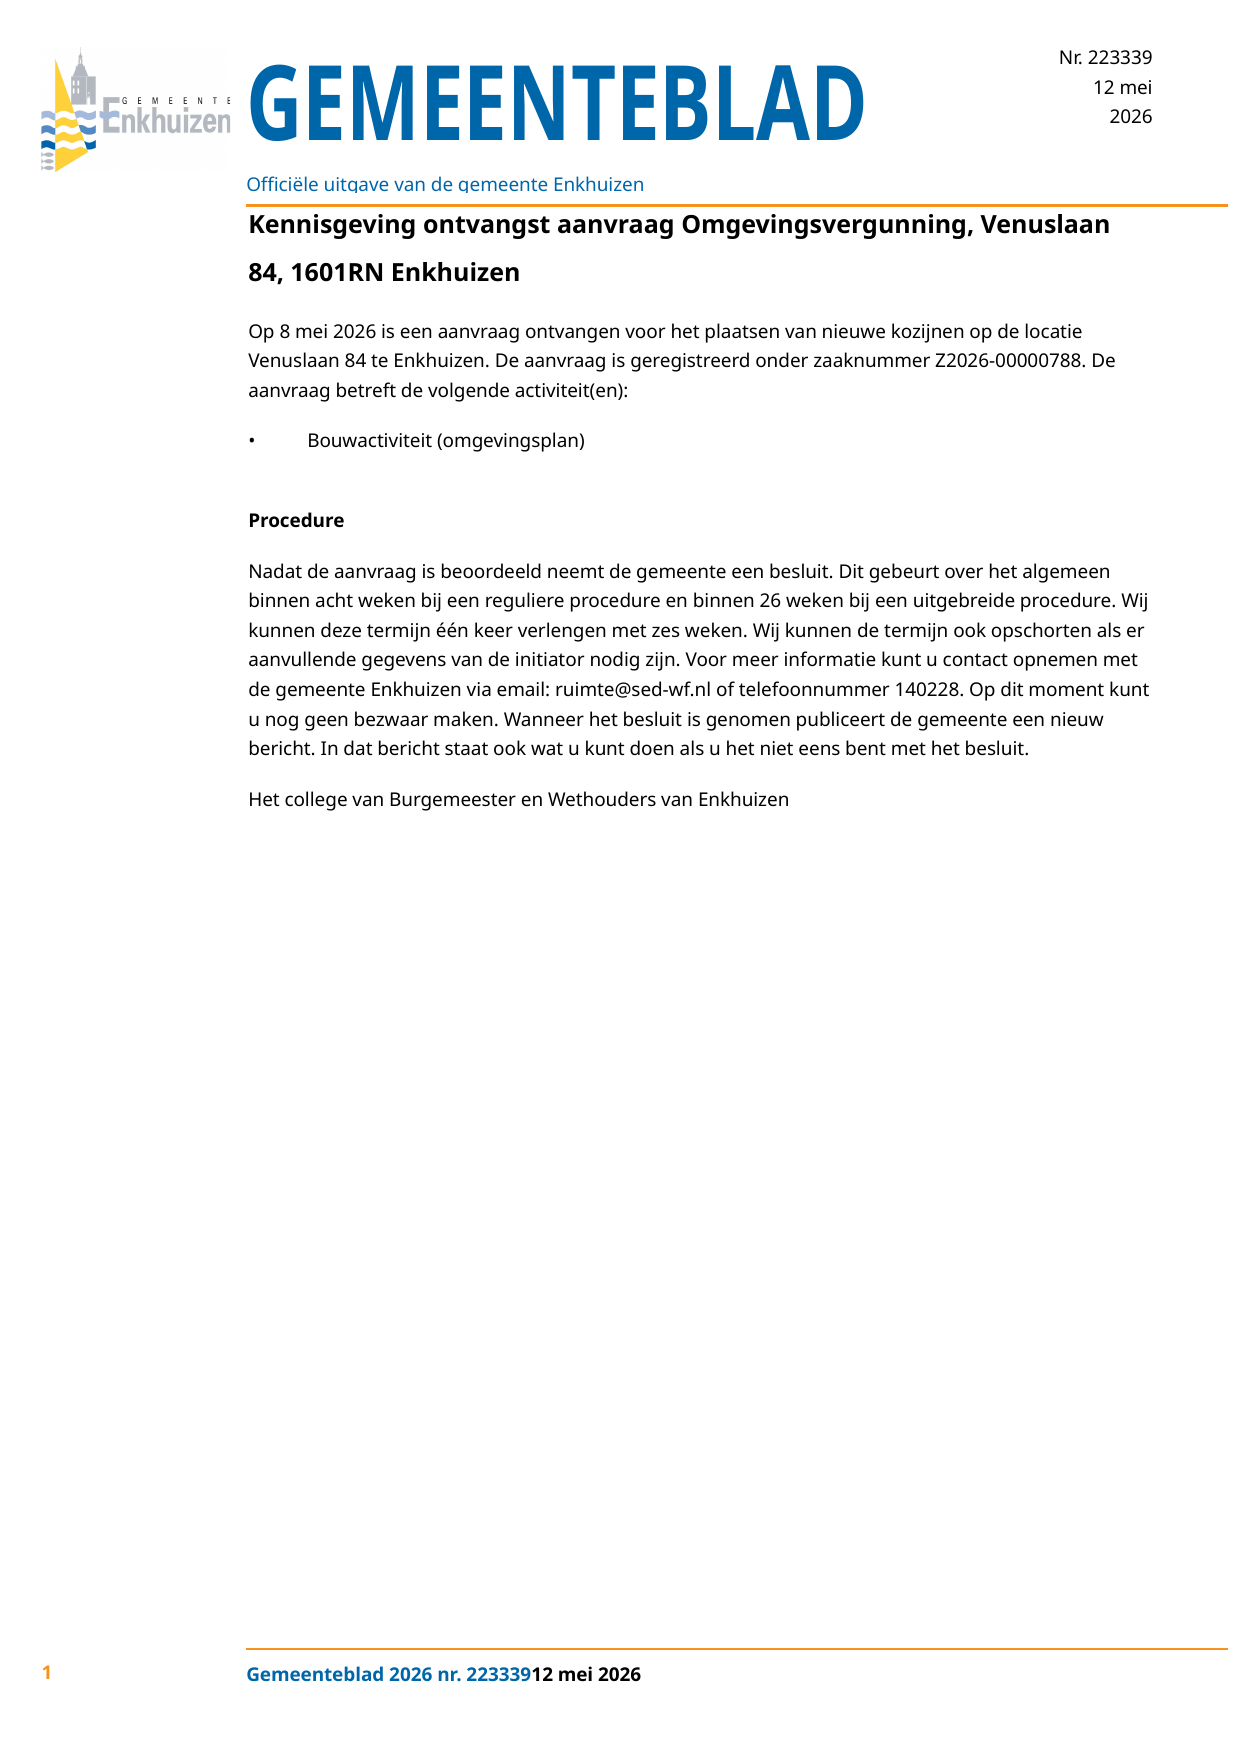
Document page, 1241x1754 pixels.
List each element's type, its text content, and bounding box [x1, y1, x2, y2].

text Kennisgeving ontvangst aanvraag Omgevingsvergunning, Venuslaan 84, 1601RN Enkhuizen [248, 207, 1152, 288]
picture [41, 47, 231, 172]
text Op 8 mei 2026 is een aanvraag ontvangen voor het plaatsen van nieuwe kozijnen op de locatie Venuslaan 84 te Enkhuizen. De aanvraag is geregistreerd onder zaaknummer Z2026-00000788. De aanvraag betreft de volgende activiteit(en): [248, 318, 1152, 403]
list Bouwactiviteit (omgevingsplan) [248, 427, 1152, 453]
text Het college van Burgemeester en Wethouders van Enkhuizen [248, 786, 1152, 812]
text Procedure [248, 507, 1152, 533]
text Nadat de aanvraag is beoordeeld neemt de gemeente een besluit. Dit gebeurt over het algemeen binnen acht weken bij een reguliere procedure en binnen 26 weken bij een uitgebreide procedure. Wij kunnen deze termijn één keer verlengen met zes weken. Wij kunnen de termijn ook opschorten als er aanvullende gegevens van de initiator nodig zijn. Voor meer informatie kunt u contact opnemen met de gemeente Enkhuizen via email: ruimte@sed-wf.nl of telefoonnummer 140228. Op dit moment kunt u nog geen bezwaar maken. Wanneer het besluit is genomen publiceert de gemeente een nieuw bericht. In dat bericht staat ook wat u kunt doen als u het niet eens bent met het besluit. [248, 558, 1152, 761]
